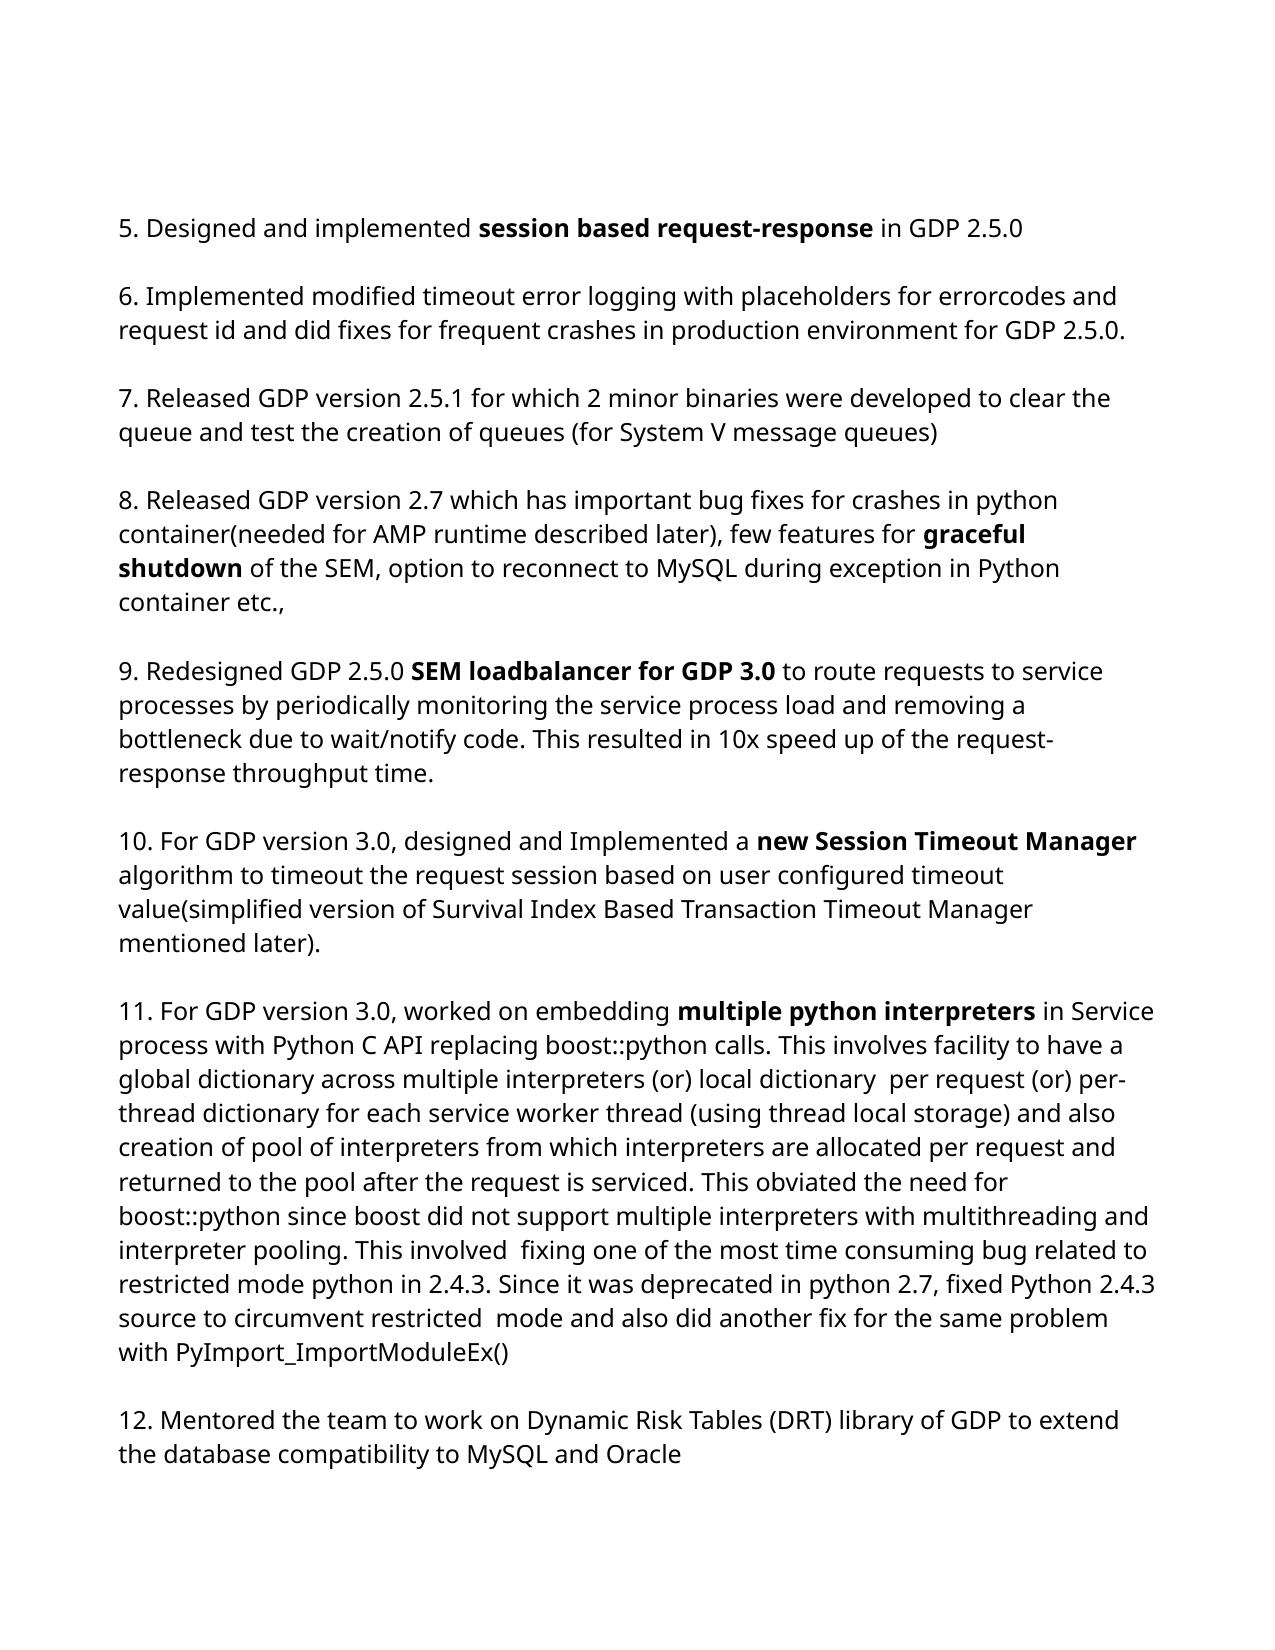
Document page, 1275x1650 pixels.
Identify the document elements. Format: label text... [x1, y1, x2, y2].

text 12. Mentored the team to work on Dynamic Risk Tables (DRT) library of GDP to extend the database compatibility to MySQL and Oracle [118, 1403, 1157, 1471]
text 9. Redesigned GDP 2.5.0 SEM loadbalancer for GDP 3.0 to route requests to service processes by periodically monitoring the service process load and removing a bottleneck due to wait/notify code. This resulted in 10x speed up of the request-response throughput time. [118, 653, 1157, 789]
text 5. Designed and implemented session based request-response in GDP 2.5.0 [118, 210, 1157, 244]
text 6. Implemented modified timeout error logging with placeholders for errorcodes and request id and did fixes for frequent crashes in production environment for GDP 2.5.0. [118, 278, 1157, 347]
text 7. Released GDP version 2.5.1 for which 2 minor binaries were developed to clear the queue and test the creation of queues (for System V message queues) [118, 381, 1157, 449]
text 8. Released GDP version 2.7 which has important bug fixes for crashes in python container(needed for AMP runtime described later), few features for graceful shutdown of the SEM, option to reconnect to MySQL during exception in Python container etc., [118, 483, 1157, 619]
text 10. For GDP version 3.0, designed and Implemented a new Session Timeout Manager algorithm to timeout the request session based on user configured timeout value(simplified version of Survival Index Based Transaction Timeout Manager mentioned later). [118, 823, 1157, 960]
text 11. For GDP version 3.0, worked on embedding multiple python interpreters in Service process with Python C API replacing boost::python calls. This involves facility to have a global dictionary across multiple interpreters (or) local dictionary per request (or) per-thread dictionary for each service worker thread (using thread local storage) and also creation of pool of interpreters from which interpreters are allocated per request and returned to the pool after the request is serviced. This obviated the need for boost::python since boost did not support multiple interpreters with multithreading and interpreter pooling. This involved fixing one of the most time consuming bug related to restricted mode python in 2.4.3. Since it was deprecated in python 2.7, fixed Python 2.4.3 source to circumvent restricted mode and also did another fix for the same problem with PyImport_ImportModuleEx() [118, 994, 1157, 1368]
